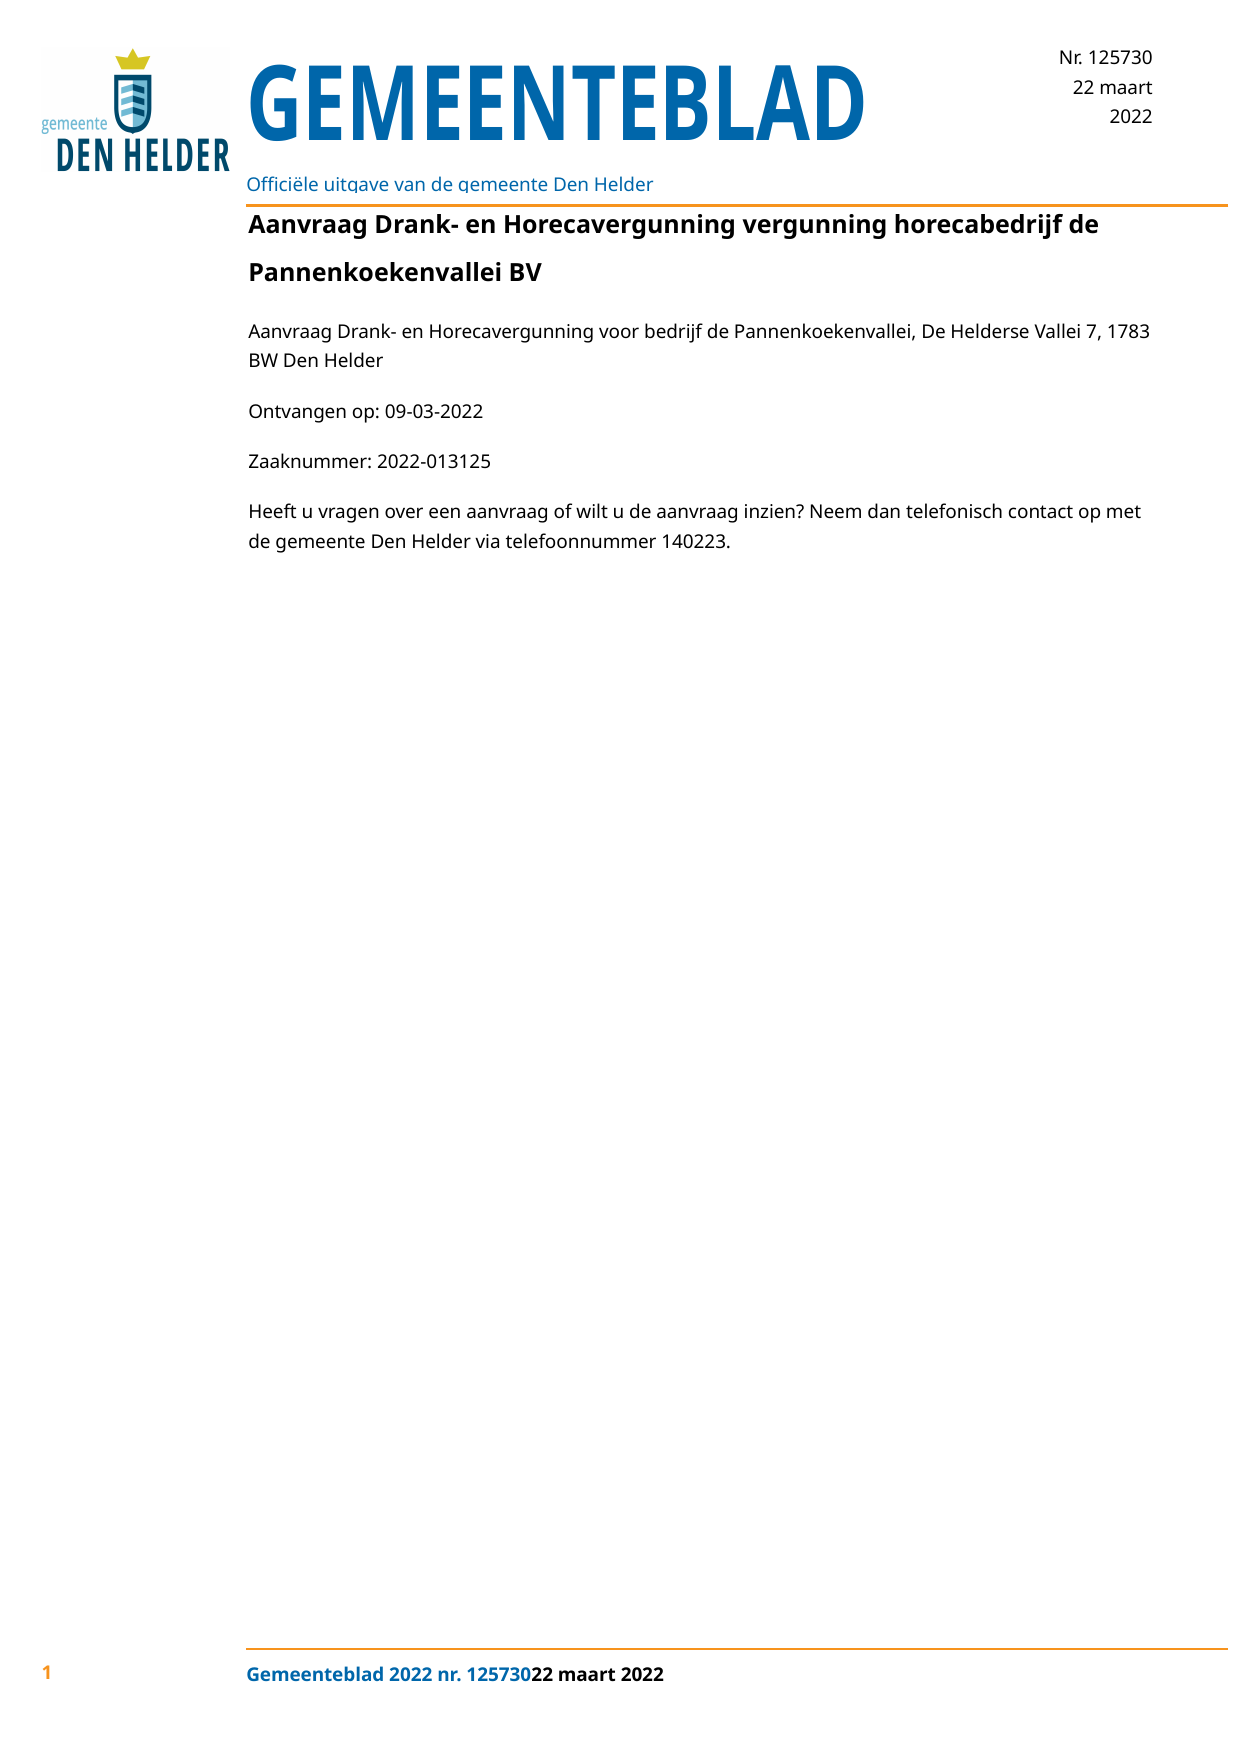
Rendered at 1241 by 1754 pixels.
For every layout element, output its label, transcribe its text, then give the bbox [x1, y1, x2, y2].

picture [41, 47, 231, 172]
picture [182, 144, 187, 165]
text Heeft u vragen over een aanvraag of wilt u de aanvraag inzien? Neem dan telefonisch contact op met de gemeente Den Helder via telefoonnummer 140223. [248, 499, 1152, 554]
text Aanvraag Drank- en Horecavergunning voor bedrijf de Pannenkoekenvallei, De Helderse Vallei 7, 1783 BW Den Helder [248, 318, 1152, 373]
text Aanvraag Drank- en Horecavergunning vergunning horecabedrijf de Pannenkoekenvallei BV [248, 207, 1152, 288]
picture [130, 157, 135, 172]
picture [63, 144, 68, 165]
text Ontvangen op: 09-03-2022 [248, 398, 1152, 424]
picture [100, 154, 106, 172]
picture [220, 160, 224, 172]
text Zaaknummer: 2022-013125 [248, 448, 1152, 474]
